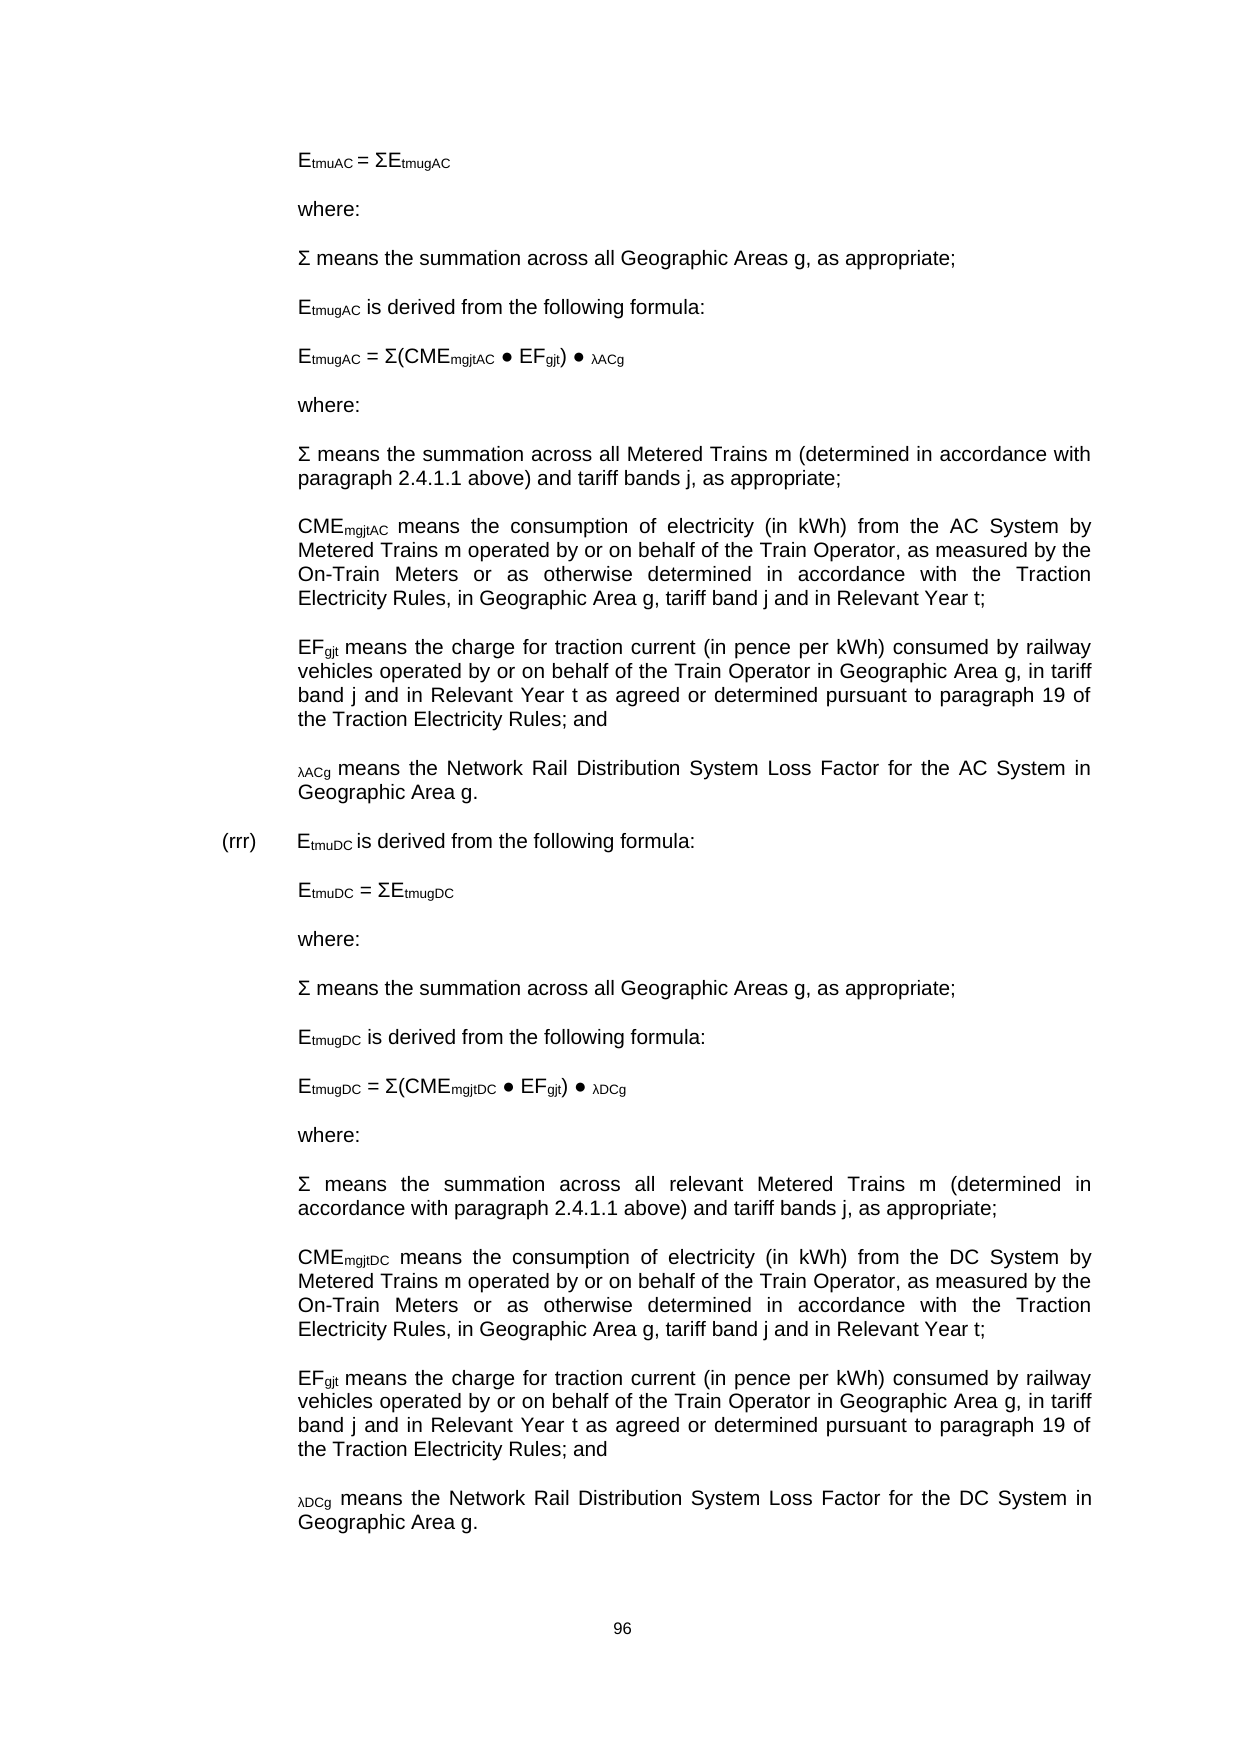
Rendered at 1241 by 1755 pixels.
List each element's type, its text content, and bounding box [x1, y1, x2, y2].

text EtmugAC = Σ(CMEmgjtAC ● EFgjt) ● λACg [298, 343, 1093, 367]
text EtmuDC = ΣEtmugDC [298, 878, 1093, 902]
text Σ means the summation across all relevant Metered Trains m (determined in accordance with paragraph 2.4.1.1 above) and tariff bands j, as appropriate; [298, 1172, 1093, 1219]
text EtmugDC is derived from the following formula: [298, 1025, 1093, 1049]
text where: [298, 927, 1093, 951]
text where: [298, 197, 1093, 221]
text EFgjt means the charge for traction current (in pence per kWh) consumed by railway vehicles operated by or on behalf of the Train Operator in Geographic Area g, in tariff band j and in Relevant Year t as agreed or determined pursuant to paragraph 19 of the Traction Electricity Rules; and [298, 635, 1093, 731]
text where: [298, 1123, 1093, 1147]
text EFgjt means the charge for traction current (in pence per kWh) consumed by railway vehicles operated by or on behalf of the Train Operator in Geographic Area g, in tariff band j and in Relevant Year t as agreed or determined pursuant to paragraph 19 of the Traction Electricity Rules; and [298, 1365, 1093, 1461]
text Σ means the summation across all Geographic Areas g, as appropriate; [298, 976, 1093, 1000]
text Σ means the summation across all Geographic Areas g, as appropriate; [298, 246, 1093, 269]
subtitle EtmuDC is derived from the following formula: [222, 829, 1093, 853]
text λACg means the Network Rail Distribution System Loss Factor for the AC System in Geographic Area g. [298, 756, 1093, 804]
text Σ means the summation across all Metered Trains m (determined in accordance with paragraph 2.4.1.1 above) and tariff bands j, as appropriate; [298, 441, 1093, 489]
text λDCg means the Network Rail Distribution System Loss Factor for the DC System in Geographic Area g. [298, 1486, 1093, 1534]
text EtmuAC = ΣEtmugAC [298, 148, 1093, 172]
text EtmugAC is derived from the following formula: [298, 294, 1093, 318]
text where: [298, 392, 1093, 416]
text CMEmgjtAC means the consumption of electricity (in kWh) from the AC System by Metered Trains m operated by or on behalf of the Train Operator, as measured by the On-Train Meters or as otherwise determined in accordance with the Traction Electricity Rules, in Geographic Area g, tariff band j and in Relevant Year t; [298, 514, 1093, 610]
text EtmugDC = Σ(CMEmgjtDC ● EFgjt) ● λDCg [298, 1074, 1093, 1098]
text CMEmgjtDC means the consumption of electricity (in kWh) from the DC System by Metered Trains m operated by or on behalf of the Train Operator, as measured by the On-Train Meters or as otherwise determined in accordance with the Traction Electricity Rules, in Geographic Area g, tariff band j and in Relevant Year t; [298, 1244, 1093, 1340]
